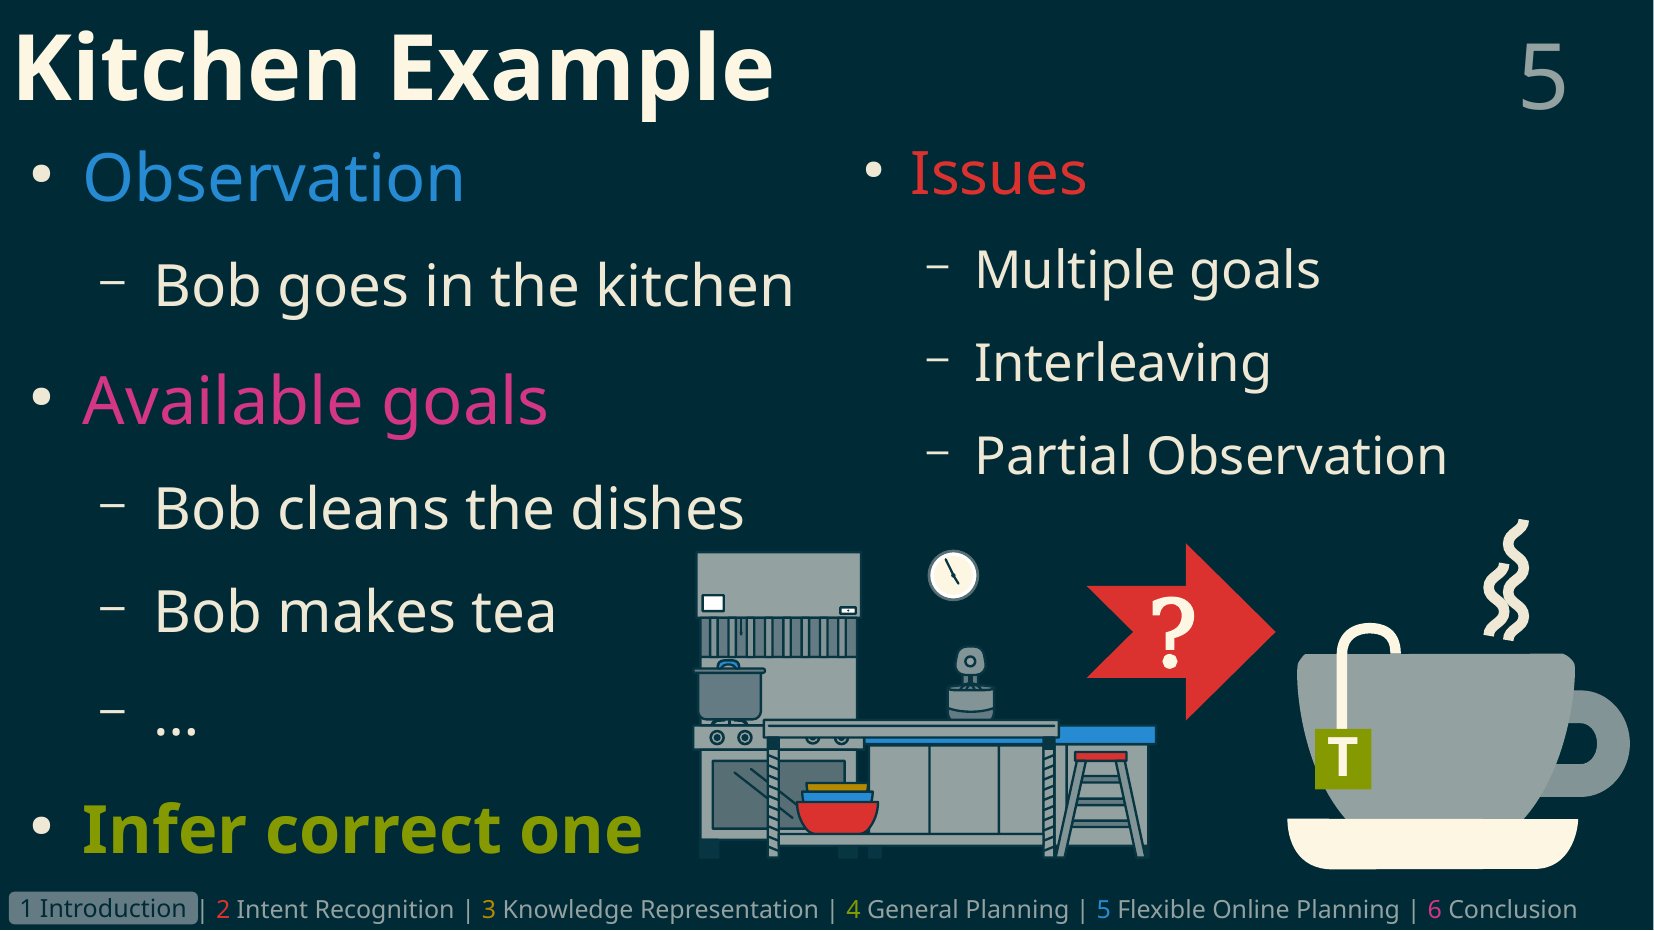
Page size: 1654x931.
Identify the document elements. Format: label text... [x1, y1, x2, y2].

title Kitchen Example [11, 8, 1501, 122]
text_box ? [1086, 543, 1276, 721]
picture [693, 552, 1156, 858]
picture [1288, 623, 1629, 869]
list Issues Multiple goals Interleaving Partial Observation [847, 129, 1643, 490]
list Observation Bob goes in the kitchen Available goals Bob cleans the dishes Bob makes tea … Infer correct one [11, 129, 808, 885]
picture [1484, 520, 1528, 640]
picture [928, 550, 979, 601]
text_box 1 Introduction [8, 891, 198, 925]
